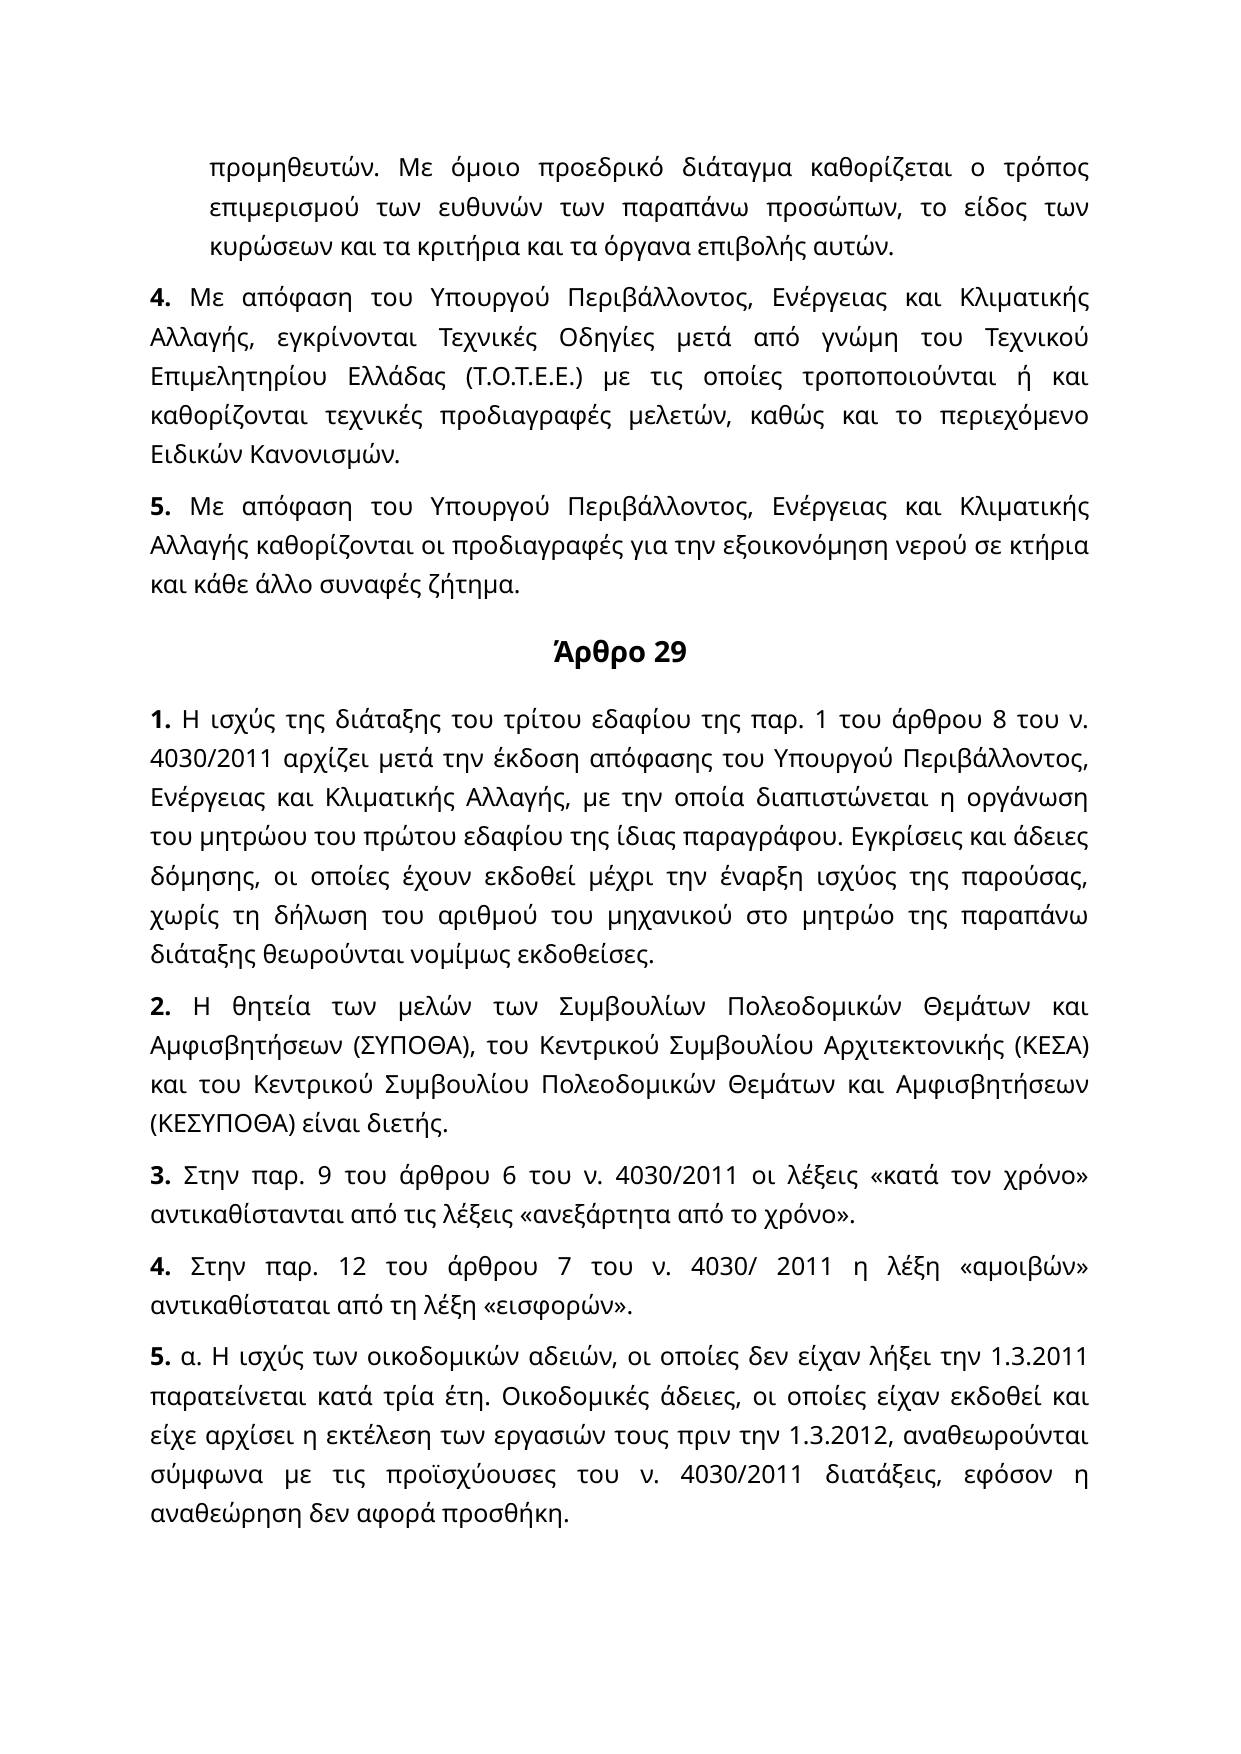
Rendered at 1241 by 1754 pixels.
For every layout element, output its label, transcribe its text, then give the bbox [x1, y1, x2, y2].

subtitle Άρθρο 29 [150, 631, 1090, 671]
text 4. Με απόφαση του Υπουργού Περιβάλλοντος, Ενέργειας και Κλιματικής Αλλαγής, εγκρίνονται Τεχνικές Οδηγίες μετά από γνώμη του Τεχνικού Επιμελητηρίου Ελλάδας (Τ.Ο.Τ.Ε.Ε.) με τις οποίες τροποποιούνται ή και καθορίζονται τεχνικές προδιαγραφές μελετών, καθώς και το περιεχόμενο Ειδικών Κανονισμών. [150, 280, 1090, 471]
text 1. Η ισχύς της διάταξης του τρίτου εδαφίου της παρ. 1 του άρθρου 8 του ν. 4030/2011 αρχίζει μετά την έκδοση απόφασης του Υπουργού Περιβάλλοντος, Ενέργειας και Κλιματικής Αλλαγής, με την οποία διαπιστώνεται η οργάνωση του μητρώου του πρώτου εδαφίου της ίδιας παραγράφου. Εγκρίσεις και άδειες δόμησης, οι οποίες έχουν εκδοθεί μέχρι την έναρξη ισχύος της παρούσας, χωρίς τη δήλωση του αριθμού του μηχανικού στο μητρώο της παραπάνω διάταξης θεωρούνται νομίμως εκδοθείσες. [150, 701, 1090, 971]
text 2. Η θητεία των μελών των Συμβουλίων Πολεοδομικών Θεμάτων και Αμφισβητήσεων (ΣΥΠΟΘΑ), του Κεντρικού Συμβουλίου Αρχιτεκτονικής (ΚΕΣΑ) και του Κεντρικού Συμβουλίου Πολεοδομικών Θεμάτων και Αμφισβητήσεων (ΚΕΣΥΠΟΘΑ) είναι διετής. [150, 988, 1090, 1140]
text 3. Στην παρ. 9 του άρθρου 6 του ν. 4030/2011 οι λέξεις «κατά τον χρόνο» αντικαθίστανται από τις λέξεις «ανεξάρτητα από το χρόνο». [150, 1157, 1090, 1231]
text 4. Στην παρ. 12 του άρθρου 7 του ν. 4030/ 2011 η λέξη «αμοιβών» αντικαθίσταται από τη λέξη «εισφορών». [150, 1248, 1090, 1321]
text 5. α. Η ισχύς των οικοδομικών αδειών, οι οποίες δεν είχαν λήξει την 1.3.2011 παρατείνεται κατά τρία έτη. Οικοδομικές άδειες, οι οποίες είχαν εκδοθεί και είχε αρχίσει η εκτέλεση των εργασιών τους πριν την 1.3.2012, αναθεωρούνται σύμφωνα με τις προϊσχύουσες του ν. 4030/2011 διατάξεις, εφόσον η αναθεώρηση δεν αφορά προσθήκη. [150, 1339, 1090, 1530]
list προμηθευτών. Με όμοιο προεδρικό διάταγμα καθορίζεται ο τρόπος επιμερισμού των ευθυνών των παραπάνω προσώπων, το είδος των κυρώσεων και τα κριτήρια και τα όργανα επιβολής αυτών. [150, 150, 1090, 262]
text 5. Με απόφαση του Υπουργού Περιβάλλοντος, Ενέργειας και Κλιματικής Αλλαγής καθορίζονται οι προδιαγραφές για την εξοικονόμηση νερού σε κτήρια και κάθε άλλο συναφές ζήτημα. [150, 488, 1090, 601]
